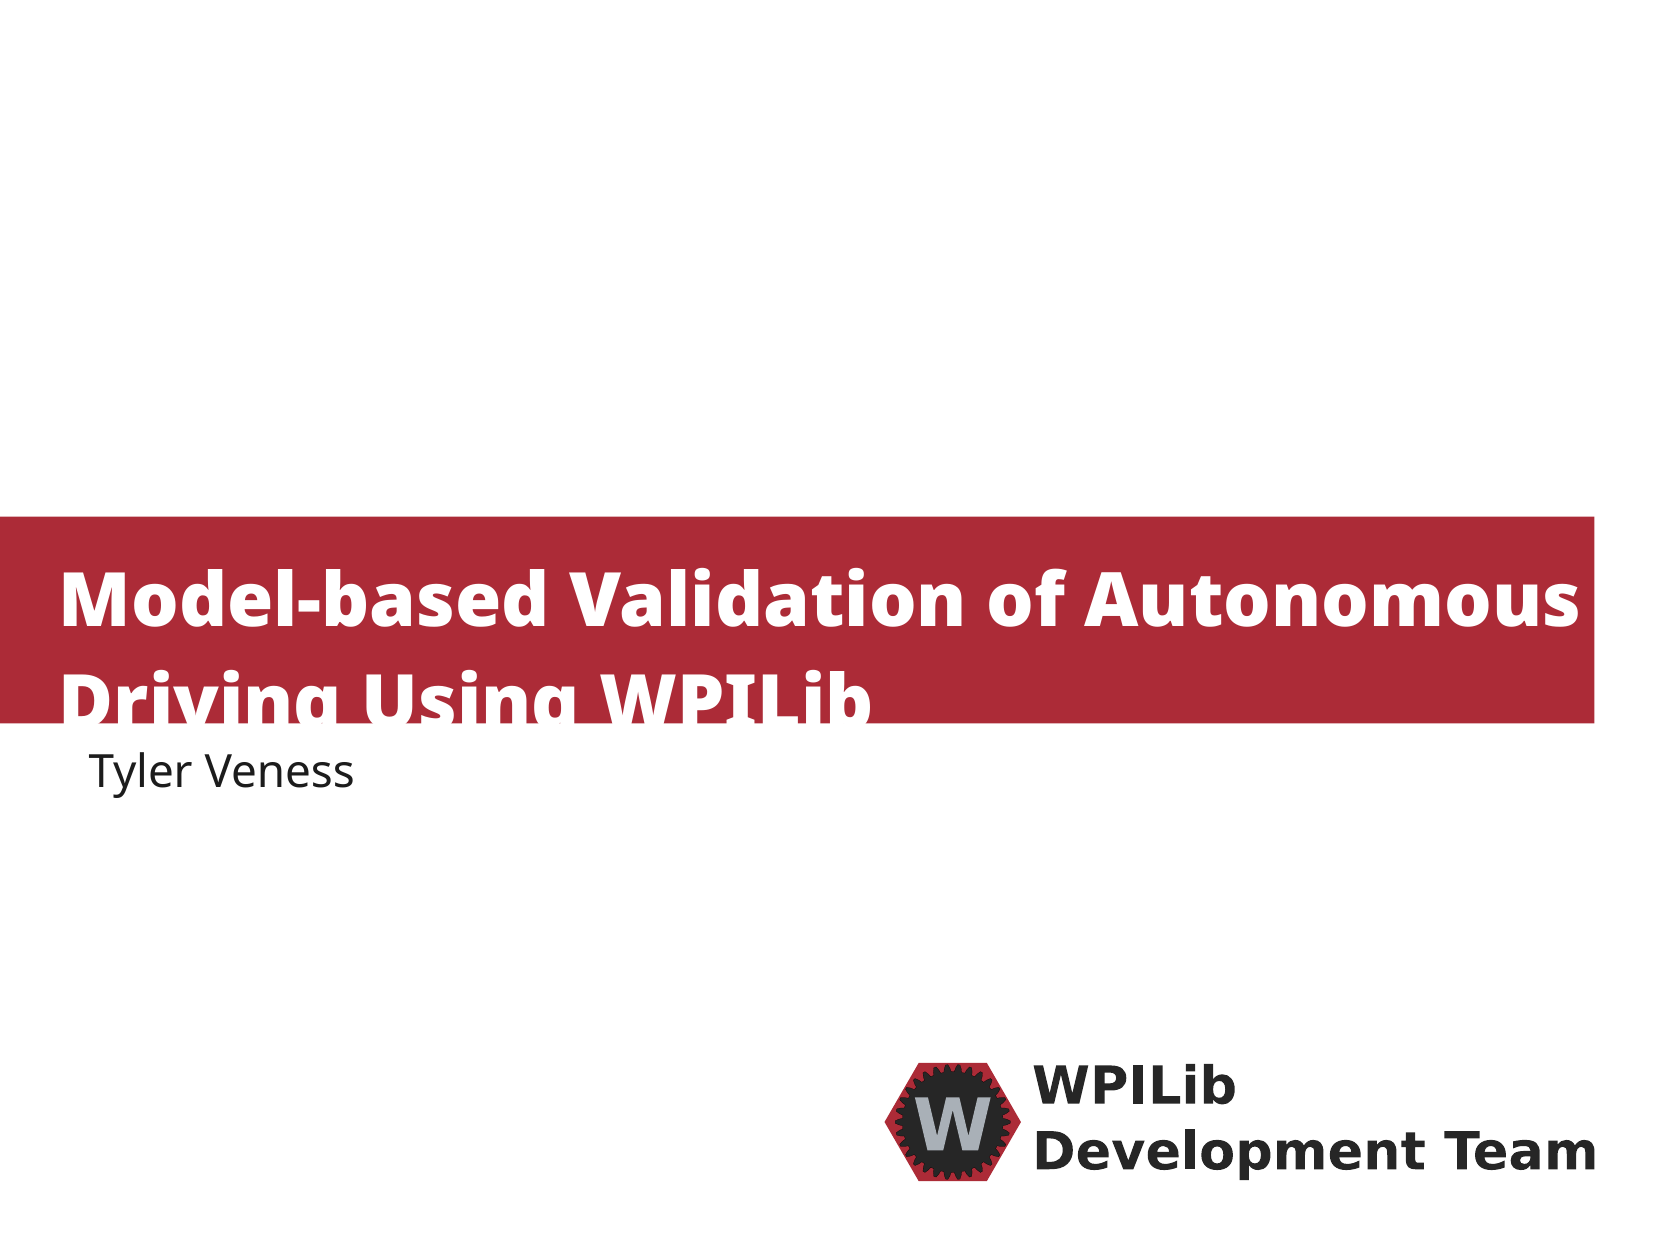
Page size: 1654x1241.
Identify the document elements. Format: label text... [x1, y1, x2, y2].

subtitle Tyler Veness [88, 738, 1595, 1182]
title Model-based Validation of Autonomous Driving Using WPILib [59, 546, 1595, 694]
